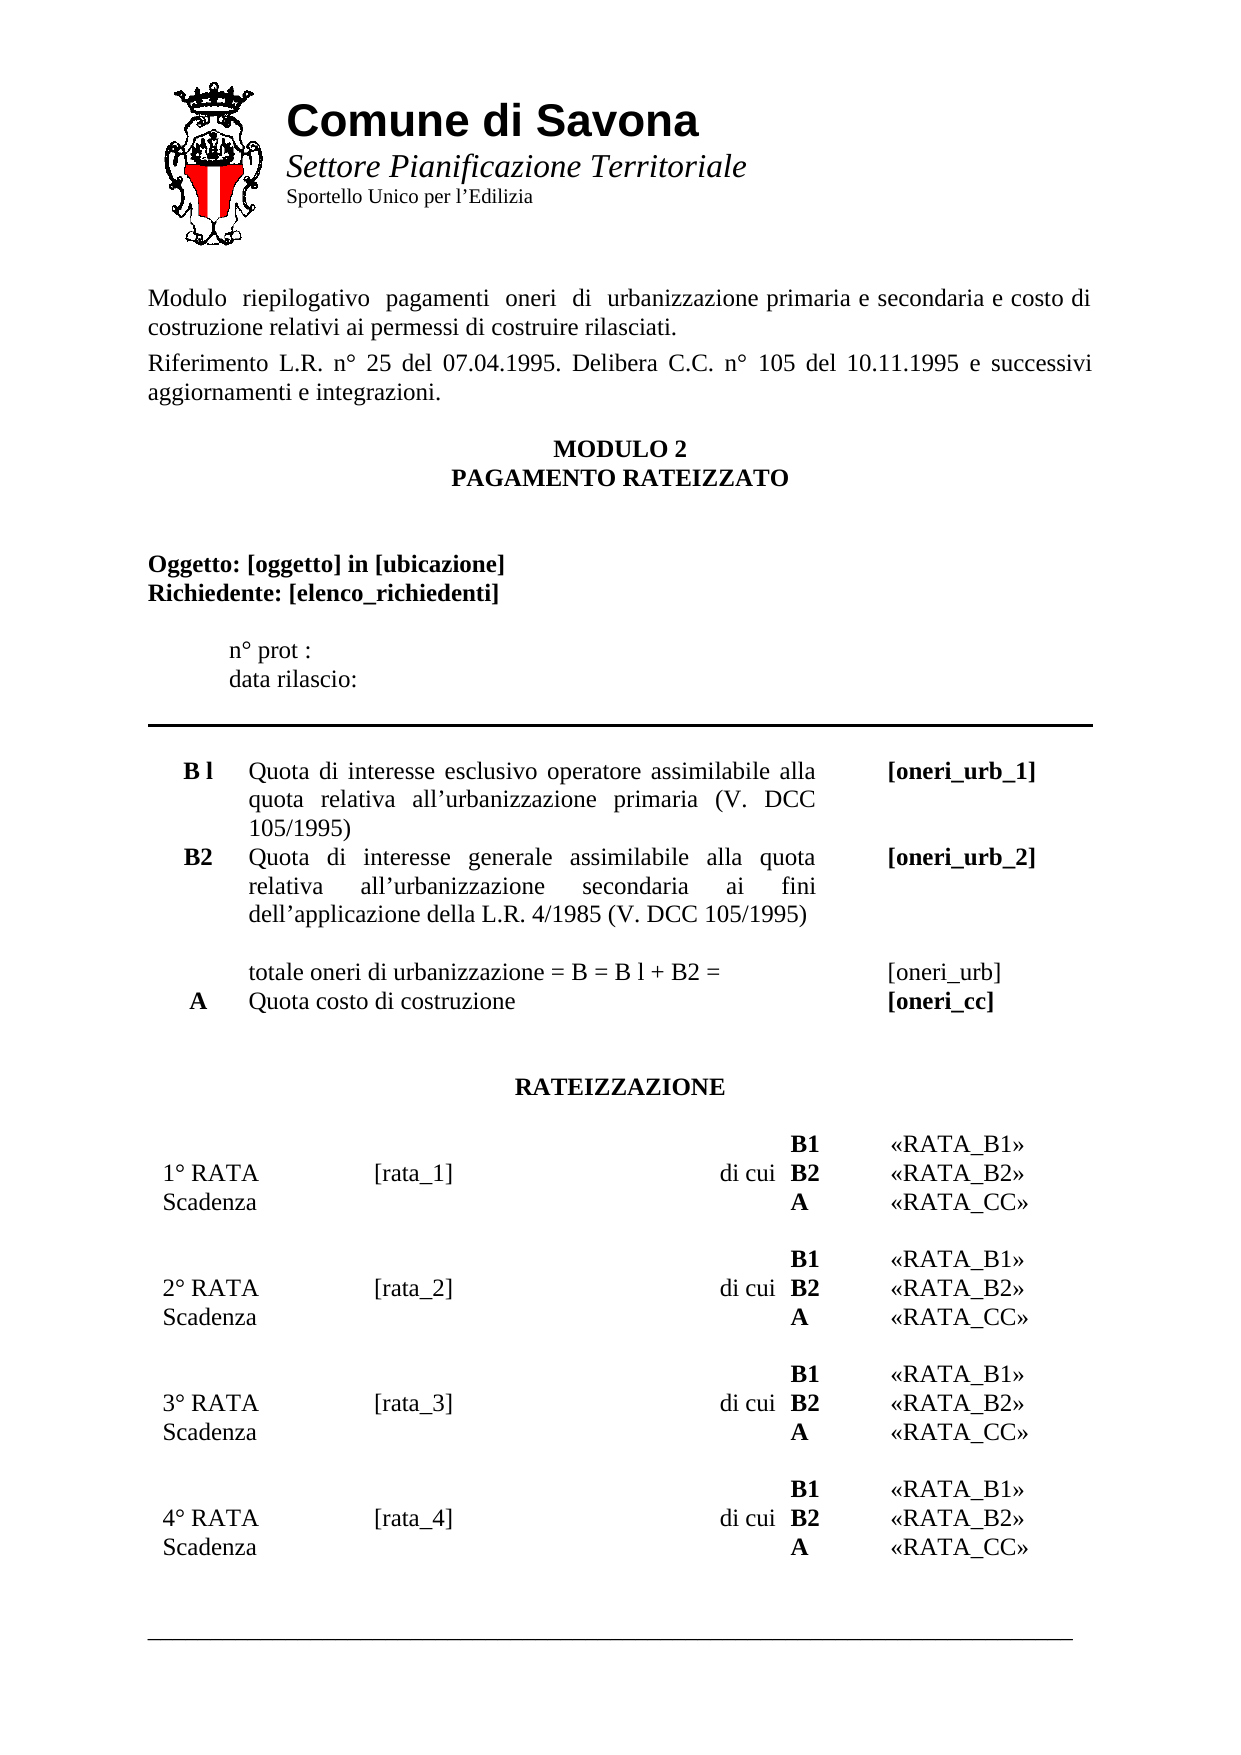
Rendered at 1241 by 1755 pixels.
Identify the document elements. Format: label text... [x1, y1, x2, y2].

table_cell A [155, 986, 241, 1014]
table_header B l [155, 756, 241, 842]
table_header [836, 1360, 883, 1388]
text data rilascio: [229, 664, 1093, 693]
table_cell di cui [649, 1503, 783, 1532]
table_cell [rata_1] [367, 1158, 649, 1187]
table_header [649, 1475, 783, 1503]
table_cell di cui [649, 1388, 783, 1417]
text Modulo riepilogativo pagamenti oneri di urbanizzazione primaria e secondaria e costo di costruzione relativi ai permessi di costruire rilasciati. [148, 283, 1093, 341]
table_cell Scadenza [155, 1187, 367, 1216]
table_cell [241, 1015, 823, 1043]
table_header [649, 1245, 783, 1273]
table_cell A [783, 1532, 836, 1561]
table_cell [836, 1187, 883, 1216]
table_cell B2 [783, 1273, 836, 1302]
table_cell Quota di interesse generale assimilabile alla quota relativa all’urbanizzazione secondaria ai fini dell’applicazione della L.R. 4/1985 (V. DCC 105/1995) [241, 842, 823, 928]
table_cell [155, 957, 241, 986]
table_cell [836, 1532, 883, 1561]
table_header «RATA_B1» [883, 1475, 1107, 1503]
table_header [155, 1360, 367, 1388]
text __________________________________________________________________________ [148, 1612, 1093, 1644]
table_cell [oneri_urb_2] [880, 842, 1107, 928]
table_cell totale oneri di urbanizzazione = B = B l + B2 = [241, 957, 823, 986]
table_cell di cui [649, 1158, 783, 1187]
table_cell [oneri_urb] [880, 957, 1107, 986]
table_cell Scadenza [155, 1532, 367, 1561]
table_cell A [783, 1417, 836, 1446]
table_header [155, 1245, 367, 1273]
table_header [836, 1245, 883, 1273]
table_header B1 [783, 1475, 836, 1503]
table_cell [155, 928, 241, 957]
table_cell [rata_2] [367, 1273, 649, 1302]
table_cell [oneri_cc] [880, 986, 1107, 1014]
table_cell A [783, 1302, 836, 1331]
table_cell «RATA_B2» [883, 1503, 1107, 1532]
table_header B1 [783, 1130, 836, 1158]
table_header B1 [783, 1360, 836, 1388]
table_cell «RATA_B2» [883, 1273, 1107, 1302]
table_header [155, 1475, 367, 1503]
table_cell «RATA_B2» [883, 1388, 1107, 1417]
table_header Quota di interesse esclusivo operatore assimilabile alla quota relativa all’urbanizzazione primaria (V. DCC 105/1995) [241, 756, 823, 842]
table_header [649, 1130, 783, 1158]
table_header [oneri_urb_1] [880, 756, 1107, 842]
table_cell Scadenza [155, 1417, 367, 1446]
table_cell [367, 1417, 649, 1446]
table_cell [824, 928, 880, 957]
table_cell «RATA_CC» [883, 1417, 1107, 1446]
table_header [155, 1130, 367, 1158]
table_cell [836, 1158, 883, 1187]
table_cell [rata_3] [367, 1388, 649, 1417]
table_cell [880, 1015, 1107, 1043]
table_header «RATA_B1» [883, 1245, 1107, 1273]
table_cell Scadenza [155, 1302, 367, 1331]
table_cell «RATA_CC» [883, 1302, 1107, 1331]
table_cell [367, 1187, 649, 1216]
text Richiedente: [elenco_richiedenti] [148, 578, 1093, 607]
table_cell «RATA_B2» [883, 1158, 1107, 1187]
table_cell [824, 842, 880, 928]
table_cell di cui [649, 1273, 783, 1302]
table_cell [836, 1273, 883, 1302]
text RATEIZZAZIONE [148, 1072, 1093, 1101]
table_cell B2 [783, 1503, 836, 1532]
table_header [836, 1475, 883, 1503]
table_cell 3° RATA [155, 1388, 367, 1417]
table_cell «RATA_CC» [883, 1532, 1107, 1561]
table_cell [880, 928, 1107, 957]
table_cell [824, 957, 880, 986]
table_cell [836, 1388, 883, 1417]
table_cell 4° RATA [155, 1503, 367, 1532]
text n° prot : [229, 636, 1093, 664]
table_header [649, 1360, 783, 1388]
text Riferimento L.R. n° 25 del 07.04.1995. Delibera C.C. n° 105 del 10.11.1995 e successivi aggiornamenti e integrazioni. [148, 341, 1093, 406]
text MODULO 2 [148, 434, 1093, 463]
table_cell 1° RATA [155, 1158, 367, 1187]
table_header [836, 1130, 883, 1158]
table_header B1 [783, 1245, 836, 1273]
table_cell [649, 1187, 783, 1216]
table_header [367, 1475, 649, 1503]
table_header [367, 1130, 649, 1158]
table_cell [649, 1302, 783, 1331]
table_header «RATA_B1» [883, 1360, 1107, 1388]
table_cell [649, 1532, 783, 1561]
table_cell [367, 1302, 649, 1331]
table_cell Quota costo di costruzione [241, 986, 823, 1014]
text PAGAMENTO RATEIZZATO [148, 463, 1093, 492]
table_cell «RATA_CC» [883, 1187, 1107, 1216]
table_cell [rata_4] [367, 1503, 649, 1532]
table_header [367, 1360, 649, 1388]
table_cell [367, 1532, 649, 1561]
table_header [367, 1245, 649, 1273]
table_cell A [783, 1187, 836, 1216]
table_cell 2° RATA [155, 1273, 367, 1302]
table_cell B2 [155, 842, 241, 928]
table_cell B2 [783, 1158, 836, 1187]
table_header [824, 756, 880, 842]
table_cell [836, 1503, 883, 1532]
table_cell [824, 986, 880, 1014]
table_header «RATA_B1» [883, 1130, 1107, 1158]
table_cell [836, 1417, 883, 1446]
table_cell [649, 1417, 783, 1446]
text Oggetto: [oggetto] in [ubicazione] [148, 549, 1093, 578]
table_cell B2 [783, 1388, 836, 1417]
table_cell [824, 1015, 880, 1043]
table_cell [155, 1015, 241, 1043]
table_cell [241, 928, 823, 957]
table_cell [836, 1302, 883, 1331]
